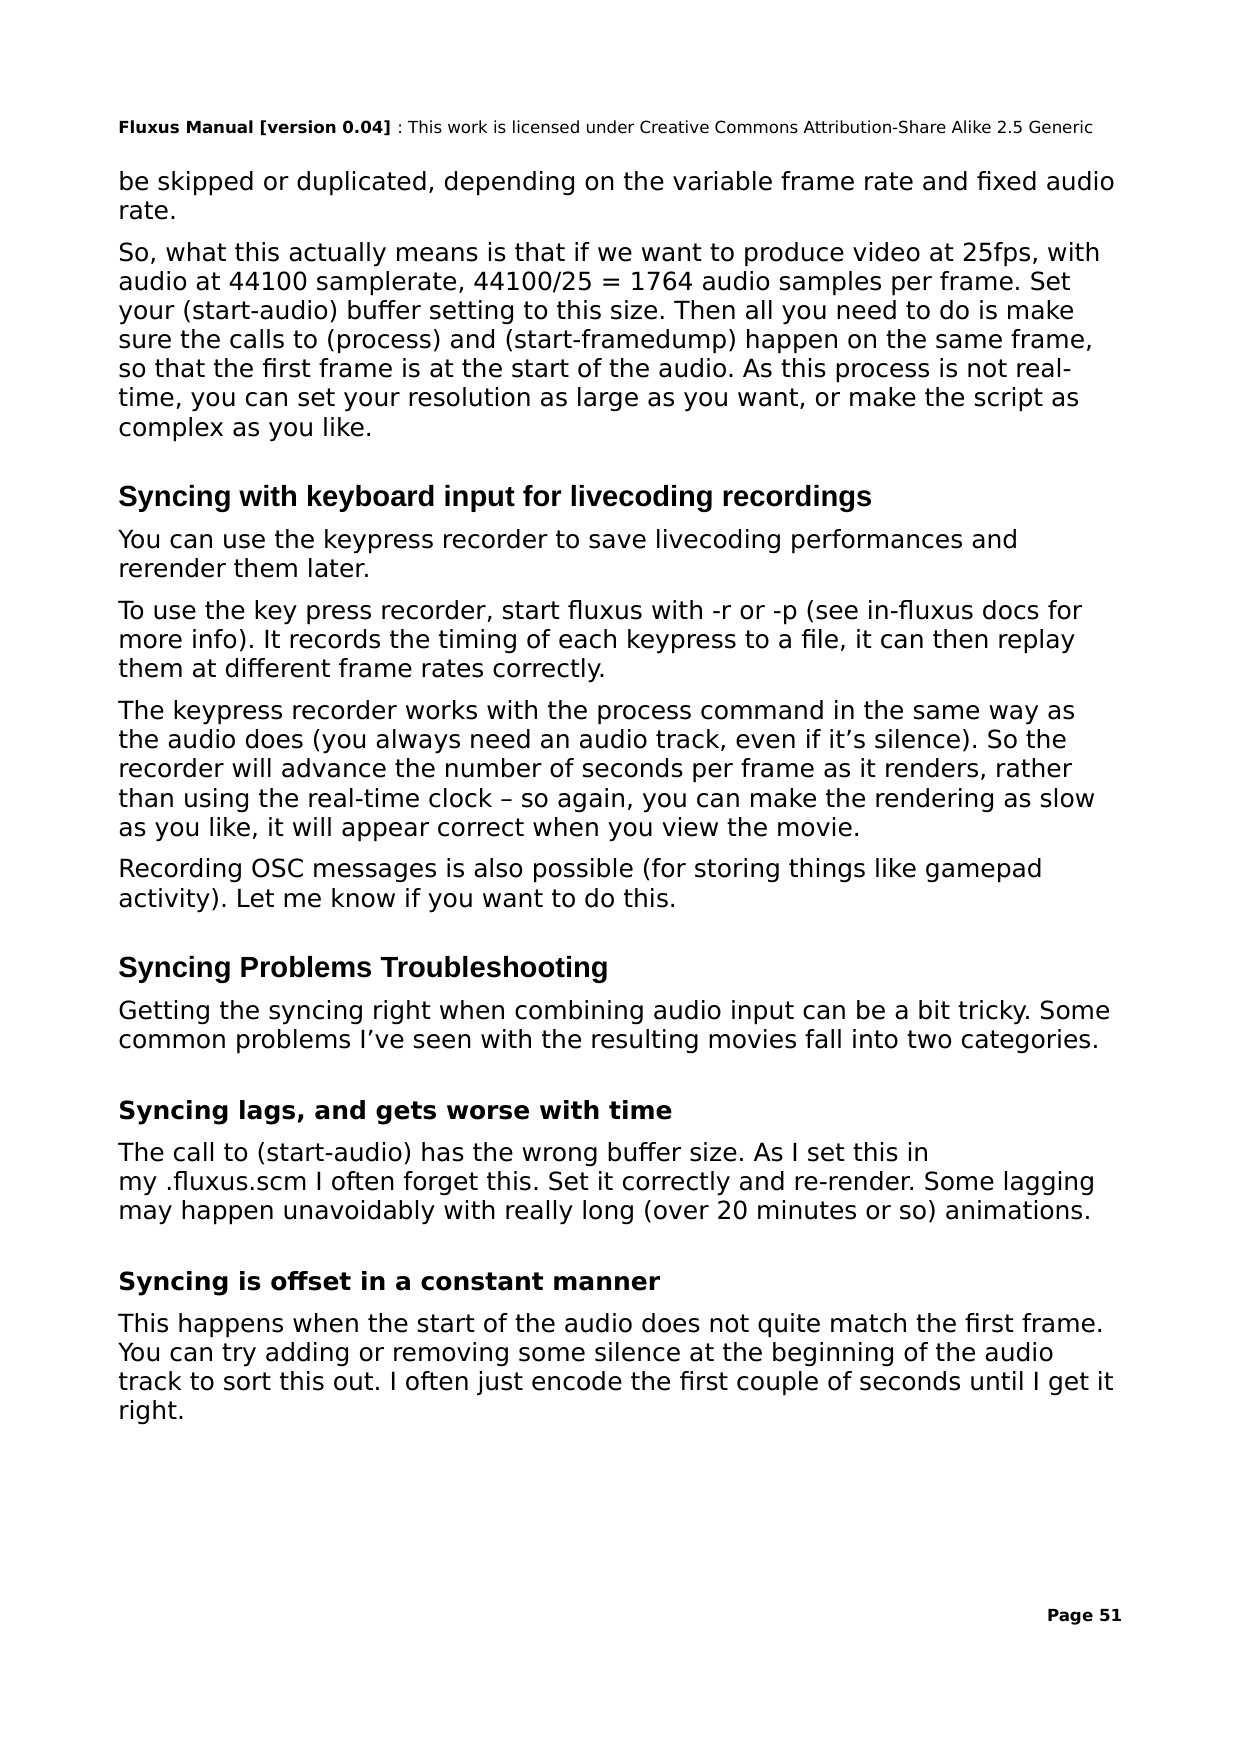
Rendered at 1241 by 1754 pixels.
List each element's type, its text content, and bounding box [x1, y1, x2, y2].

text To use the key press recorder, start fluxus with -r or -p (see in-fluxus docs for more info). It records the timing of each keypress to a file, it can then replay them at different frame rates correctly. [118, 596, 1122, 684]
text Getting the syncing right when combining audio input can be a bit tricky. Some common problems I’ve seen with the resulting movies fall into two categories. [118, 997, 1122, 1055]
text So, what this actually means is that if we want to produce video at 25fps, with audio at 44100 samplerate, 44100/25 = 1764 audio samples per frame. Set your (start-audio) buffer setting to this size. Then all you need to do is make sure the calls to (process) and (start-framedump) happen on the same frame, so that the first frame is at the start of the audio. As this process is not real-time, you can set your resolution as large as you want, or make the script as complex as you like. [118, 238, 1122, 442]
text You can use the keypress recorder to save livecoding performances and rerender them later. [118, 526, 1122, 584]
text This happens when the start of the audio does not quite match the first frame. You can try adding or removing some silence at the beginning of the audio track to sort this out. I often just encode the first couple of seconds until I get it right. [118, 1309, 1122, 1426]
text Syncing is offset in a constant manner [118, 1267, 1122, 1297]
subtitle Syncing Problems Troubleshooting [118, 951, 1122, 984]
text The keypress recorder works with the process command in the same way as the audio does (you always need an audio track, even if it’s silence). So the recorder will advance the number of seconds per frame as it renders, rather than using the real-time clock – so again, you can make the rendering as slow as you like, it will appear correct when you view the movie. [118, 696, 1122, 842]
text be skipped or duplicated, depending on the variable frame rate and fixed audio rate. [118, 167, 1122, 225]
text Recording OSC messages is also possible (for storing things like gamepad activity). Let me know if you want to do this. [118, 855, 1122, 913]
text Syncing lags, and gets worse with time [118, 1097, 1122, 1126]
text The call to (start-audio) has the wrong buffer size. As I set this in my .fluxus.scm I often forget this. Set it correctly and re-render. Some lagging may happen unavoidably with really long (over 20 minutes or so) animations. [118, 1138, 1122, 1226]
subtitle Syncing with keyboard input for livecoding recordings [118, 479, 1122, 513]
